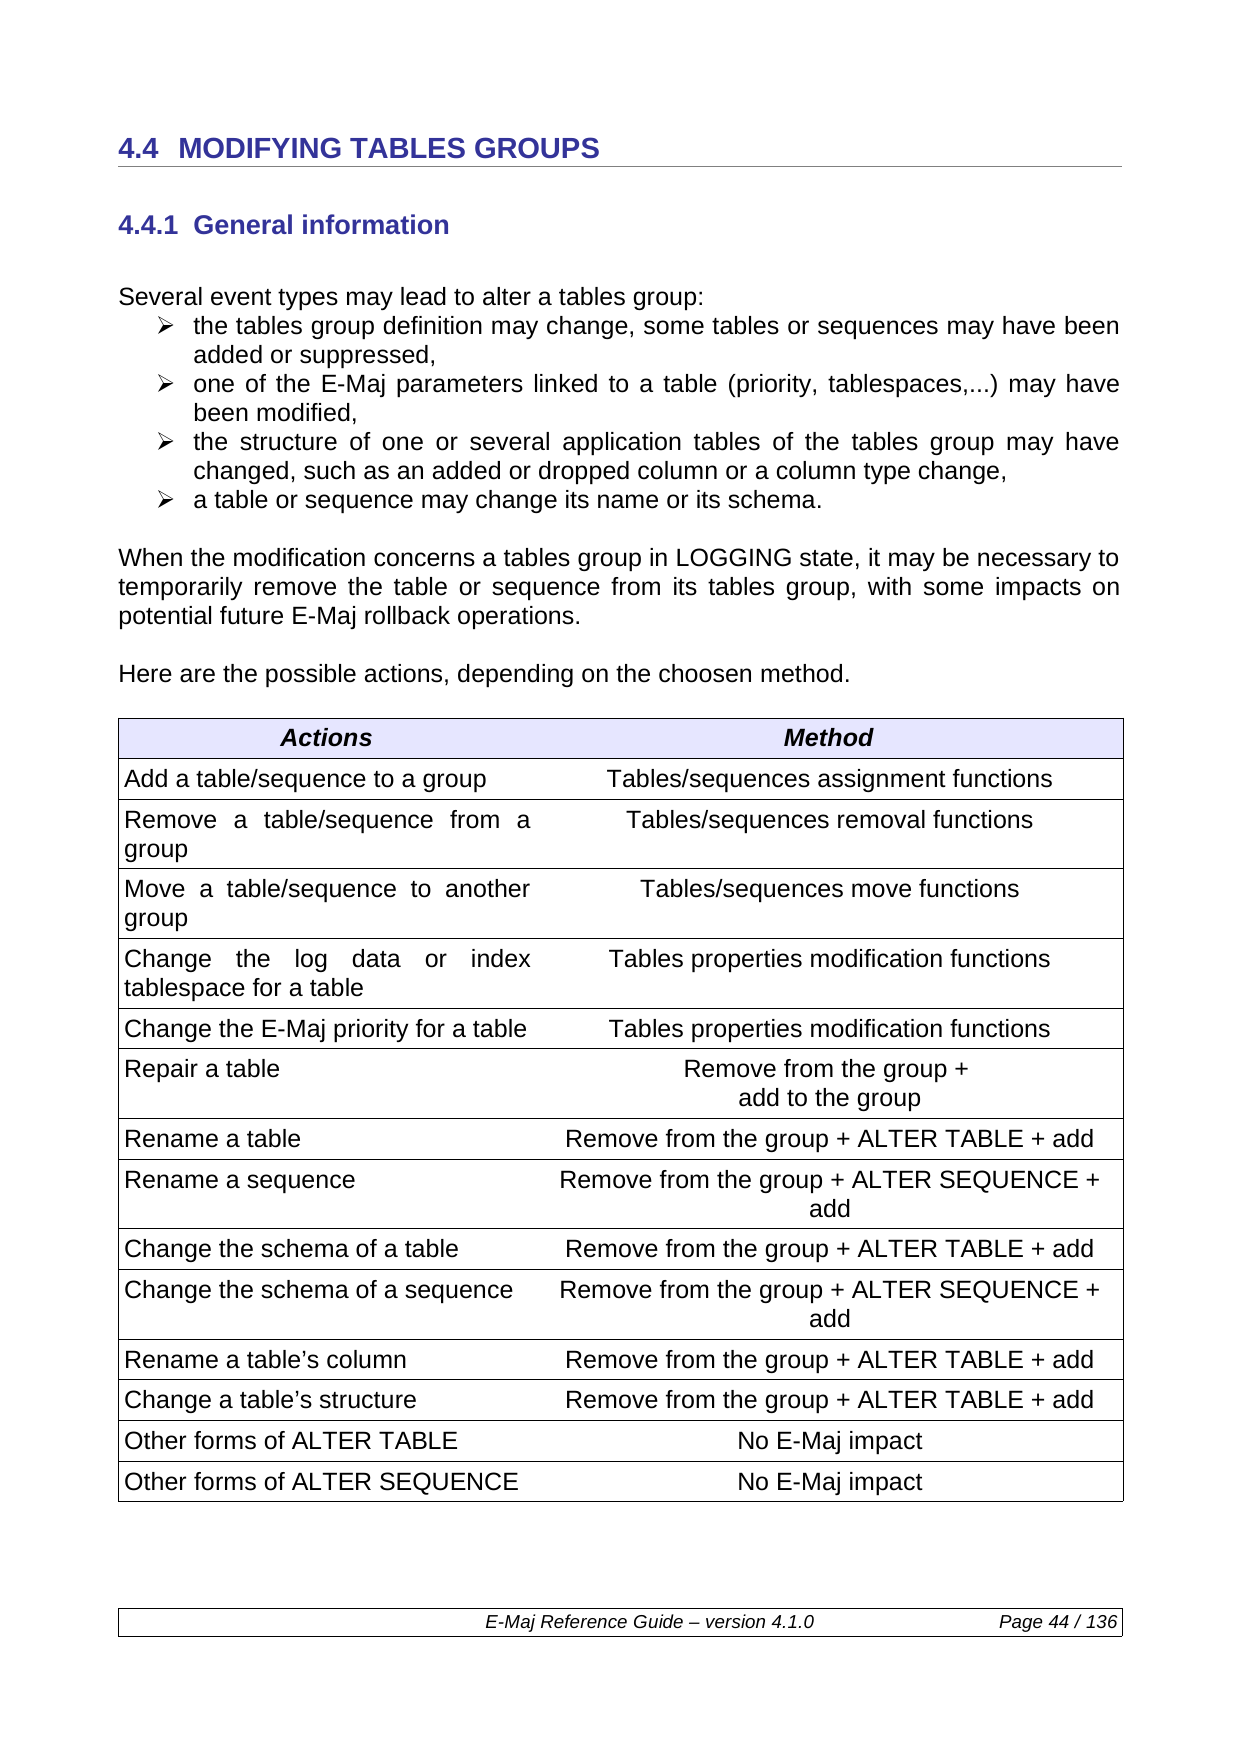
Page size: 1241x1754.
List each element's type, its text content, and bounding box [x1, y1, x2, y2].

table_cell Remove a table/sequence from a group [119, 800, 537, 868]
table_cell Remove from the group + ALTER TABLE + add [537, 1340, 1123, 1379]
table_cell Change a table’s structure [119, 1380, 537, 1420]
list one of the E-Maj parameters linked to a table (priority, tablespaces,...) may have been modified, [156, 369, 1122, 427]
table_cell Tables/sequences move functions [537, 869, 1123, 938]
text Several event types may lead to alter a tables group: [118, 281, 1122, 311]
text Here are the possible actions, depending on the choosen method. [118, 659, 1122, 688]
text When the modification concerns a tables group in LOGGING state, it may be necessary to temporarily remove the table or sequence from its tables group, with some impacts on potential future E-Maj rollback operations. [118, 543, 1122, 630]
table_cell Tables/sequences assignment functions [537, 759, 1123, 799]
table_cell No E-Maj impact [537, 1462, 1123, 1501]
table_cell Change the log data or index tablespace for a table [119, 939, 537, 1008]
table_cell Change the schema of a sequence [119, 1270, 537, 1339]
table_cell Tables properties modification functions [537, 1009, 1123, 1048]
table_cell No E-Maj impact [537, 1421, 1123, 1461]
table_cell Remove from the group + ALTER SEQUENCE + add [537, 1270, 1123, 1339]
subtitle General information [118, 209, 1122, 240]
table_cell Move a table/sequence to another group [119, 869, 537, 938]
table_cell Remove from the group + add to the group [537, 1049, 1123, 1118]
table_cell Tables/sequences removal functions [537, 800, 1123, 868]
table_header Actions [119, 719, 537, 758]
table_cell Remove from the group + ALTER TABLE + add [537, 1119, 1123, 1159]
table_cell Rename a table [119, 1119, 537, 1159]
table_cell Add a table/sequence to a group [119, 759, 537, 799]
table_cell Other forms of ALTER TABLE [119, 1421, 537, 1461]
table_cell Remove from the group + ALTER SEQUENCE + add [537, 1160, 1123, 1228]
subtitle Modifying tables groups [118, 131, 1122, 166]
table_cell Change the E-Maj priority for a table [119, 1009, 537, 1048]
table_cell Rename a sequence [119, 1160, 537, 1228]
table_cell Change the schema of a table [119, 1229, 537, 1269]
list a table or sequence may change its name or its schema. [156, 485, 1122, 514]
table_header Method [537, 719, 1123, 758]
table_cell Tables properties modification functions [537, 939, 1123, 1008]
table_cell Rename a table’s column [119, 1340, 537, 1379]
table_cell Other forms of ALTER SEQUENCE [119, 1462, 537, 1501]
table_cell Repair a table [119, 1049, 537, 1118]
list the tables group definition may change, some tables or sequences may have been added or suppressed, [156, 311, 1122, 369]
table_cell Remove from the group + ALTER TABLE + add [537, 1229, 1123, 1269]
table_cell Remove from the group + ALTER TABLE + add [537, 1380, 1123, 1420]
list the structure of one or several application tables of the tables group may have changed, such as an added or dropped column or a column type change, [156, 427, 1122, 485]
